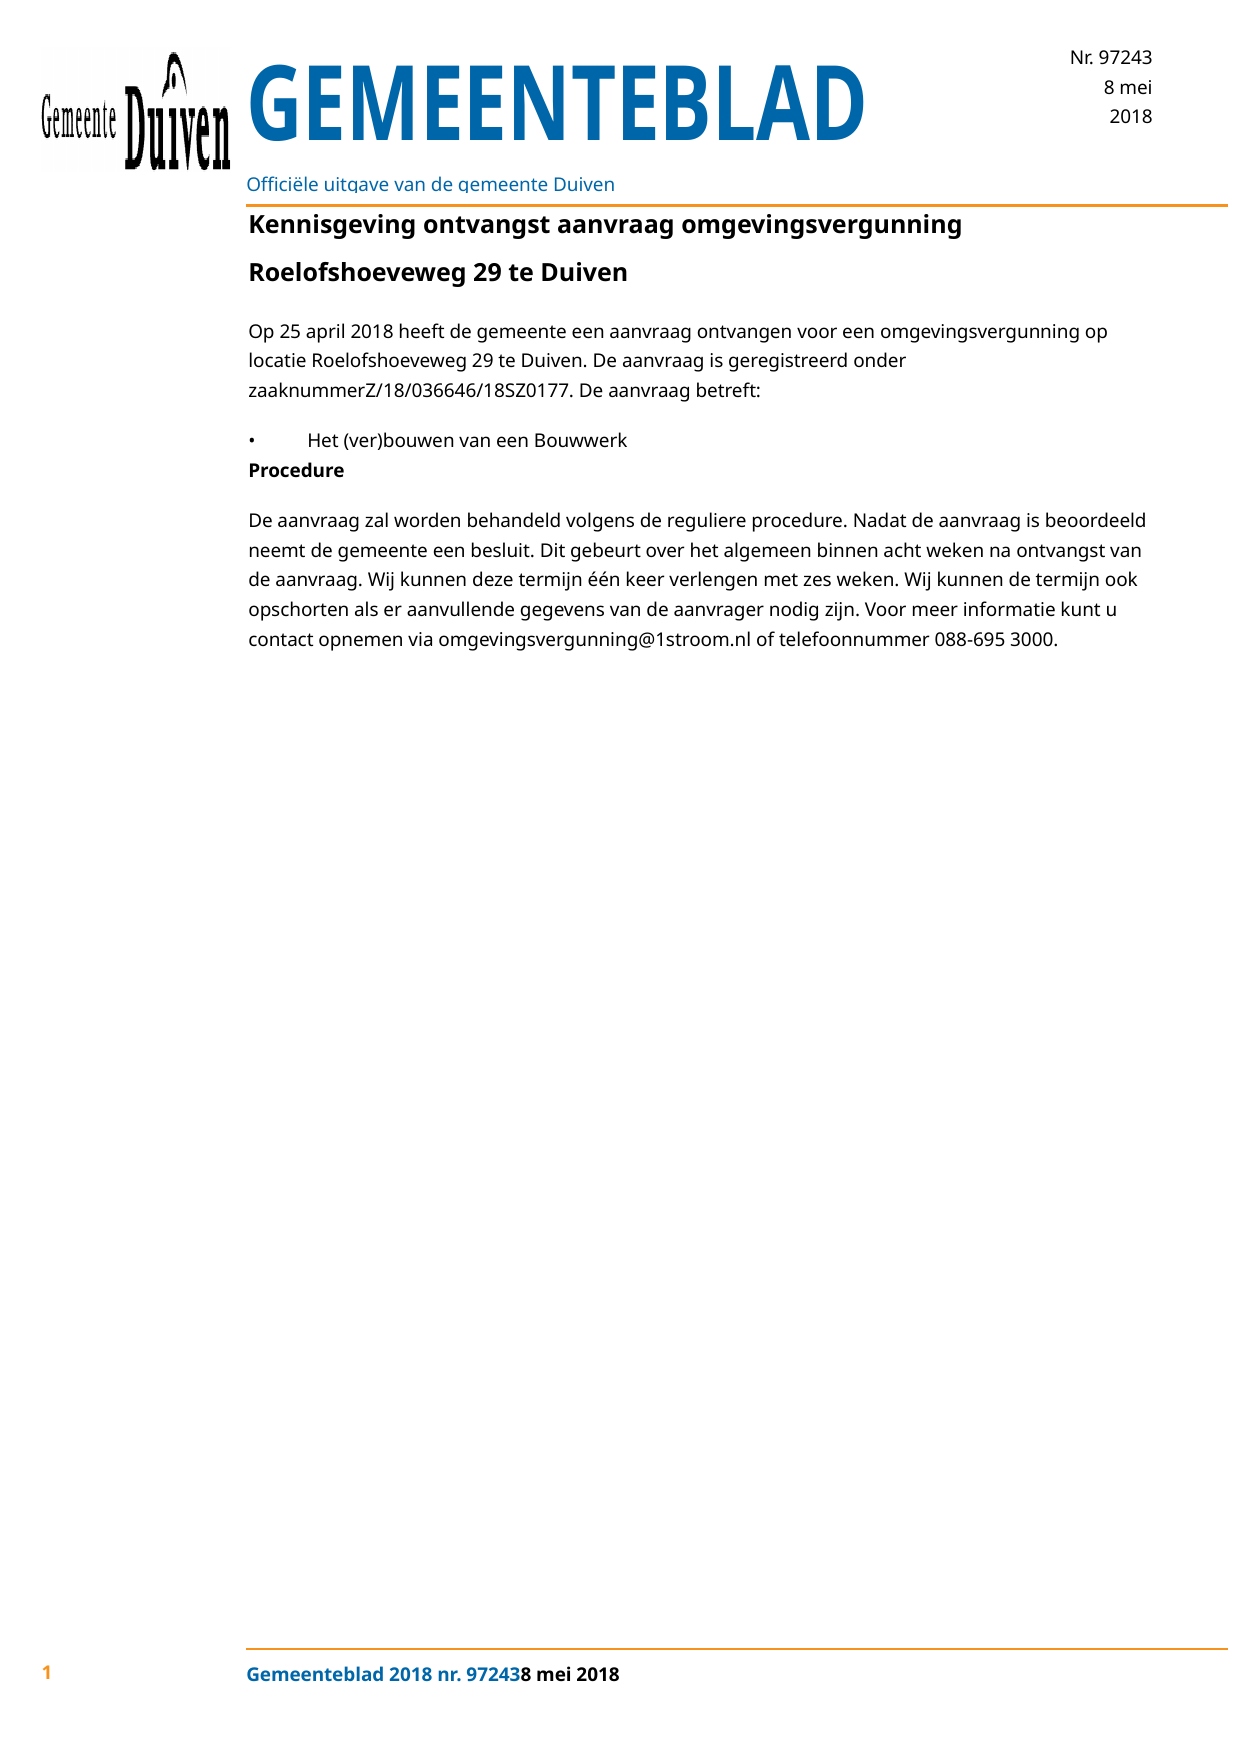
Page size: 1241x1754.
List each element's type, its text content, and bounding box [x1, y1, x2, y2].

text Op 25 april 2018 heeft de gemeente een aanvraag ontvangen voor een omgevingsvergunning op locatie Roelofshoeveweg 29 te Duiven. De aanvraag is geregistreerd onder zaaknummerZ/18/036646/18SZ0177. De aanvraag betreft: [248, 318, 1152, 403]
text Kennisgeving ontvangst aanvraag omgevingsvergunning Roelofshoeveweg 29 te Duiven [248, 207, 1152, 288]
list Het (ver)bouwen van een Bouwwerk [248, 427, 1152, 453]
picture [41, 47, 231, 172]
text De aanvraag zal worden behandeld volgens de reguliere procedure. Nadat de aanvraag is beoordeeld neemt de gemeente een besluit. Dit gebeurt over het algemeen binnen acht weken na ontvangst van de aanvraag. Wij kunnen deze termijn één keer verlengen met zes weken. Wij kunnen de termijn ook opschorten als er aanvullende gegevens van de aanvrager nodig zijn. Voor meer informatie kunt u contact opnemen via omgevingsvergunning@1stroom.nl of telefoonnummer 088-695 3000. [248, 507, 1152, 652]
text Procedure [248, 457, 1152, 483]
